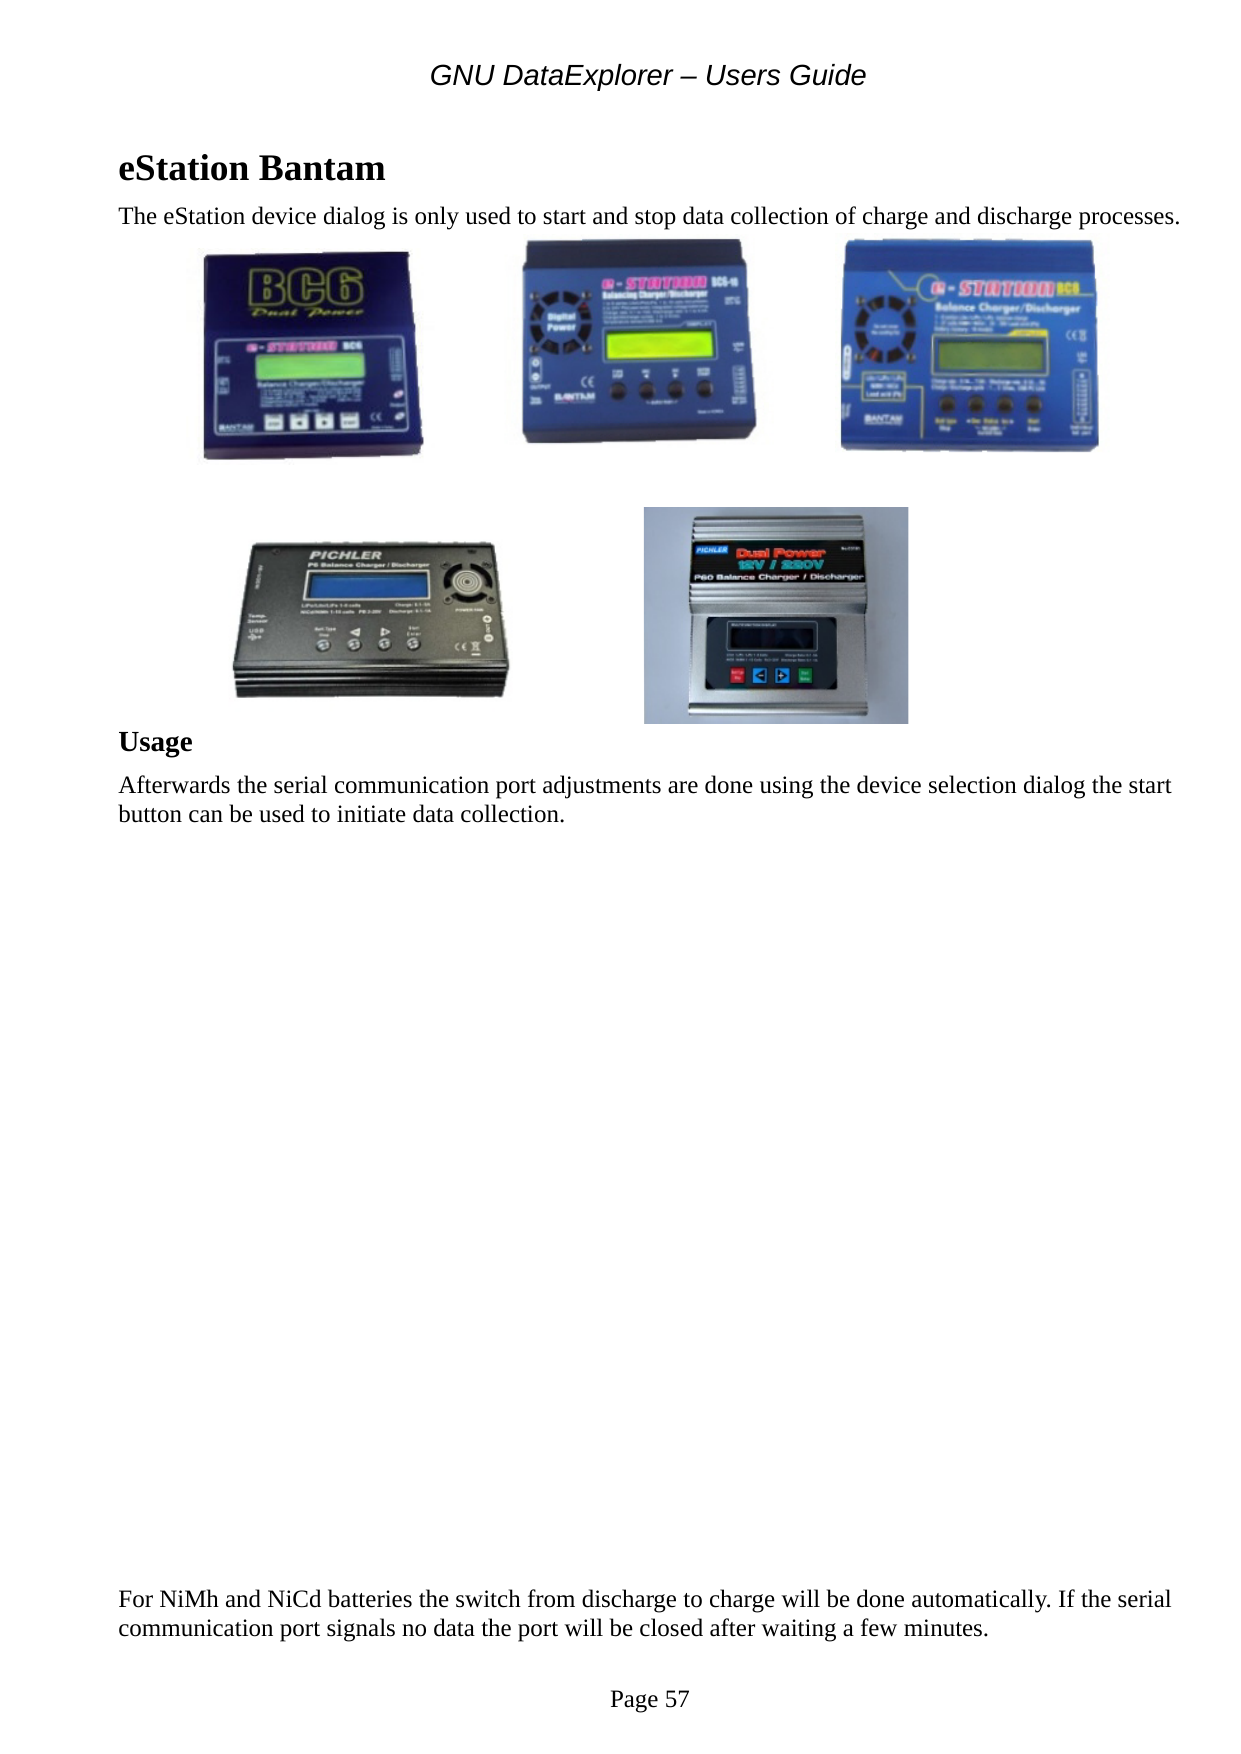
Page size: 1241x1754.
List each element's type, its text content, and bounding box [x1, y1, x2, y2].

picture [165, 248, 468, 465]
text For NiMh and NiCd batteries the switch from discharge to charge will be done automatically. If the serial communication port signals no data the port will be closed after waiting a few minutes. [118, 1584, 1181, 1642]
picture [835, 233, 1110, 459]
subtitle eStation Bantam [118, 145, 1181, 188]
picture [504, 234, 774, 451]
text Afterwards the serial communication port adjustments are done using the device selection dialog the start button can be used to initiate data collection. [118, 770, 1181, 828]
picture [228, 521, 514, 717]
picture [643, 507, 909, 724]
text The eStation device dialog is only used to start and stop data collection of charge and discharge processes. [118, 201, 1181, 229]
subtitle Usage [118, 724, 1181, 758]
